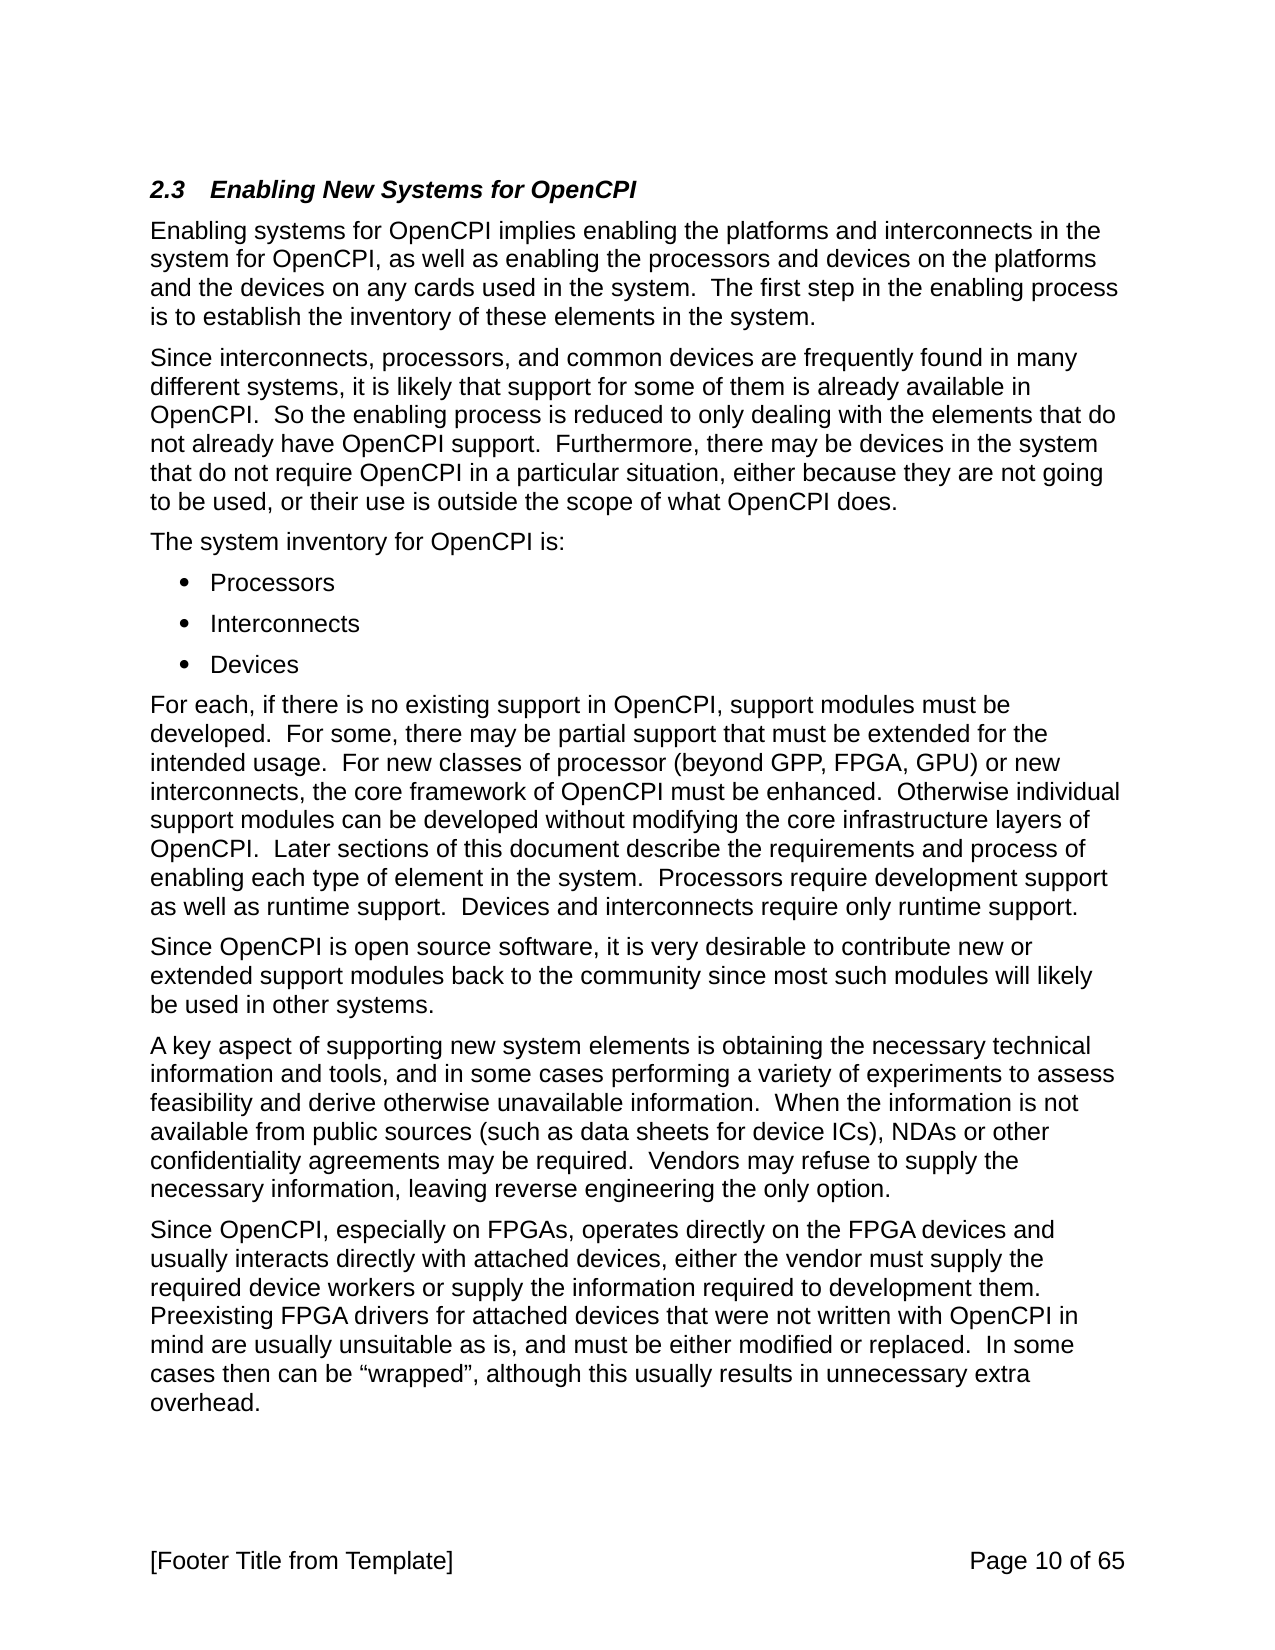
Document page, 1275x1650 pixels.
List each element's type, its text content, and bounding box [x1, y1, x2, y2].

list Processors [180, 568, 1125, 597]
text A key aspect of supporting new system elements is obtaining the necessary technical information and tools, and in some cases performing a variety of experiments to assess feasibility and derive otherwise unavailable information. When the information is not available from public sources (such as data sheets for device ICs), NDAs or other confidentiality agreements may be required. Vendors may refuse to supply the necessary information, leaving reverse engineering the only option. [150, 1031, 1125, 1203]
text Since OpenCPI is open source software, it is very desirable to contribute new or extended support modules back to the community since most such modules will likely be used in other systems. [150, 932, 1125, 1019]
text Since interconnects, processors, and common devices are frequently found in many different systems, it is likely that support for some of them is already available in OpenCPI. So the enabling process is reduced to only dealing with the elements that do not already have OpenCPI support. Furthermore, there may be devices in the system that do not require OpenCPI in a particular situation, either because they are not going to be used, or their use is outside the scope of what OpenCPI does. [150, 343, 1125, 515]
text The system inventory for OpenCPI is: [150, 527, 1125, 556]
text For each, if there is no existing support in OpenCPI, support modules must be developed. For some, there may be partial support that must be extended for the intended usage. For new classes of processor (beyond GPP, FPGA, GPU) or new interconnects, the core framework of OpenCPI must be enhanced. Otherwise individual support modules can be developed without modifying the core infrastructure layers of OpenCPI. Later sections of this document describe the requirements and process of enabling each type of element in the system. Processors require development support as well as runtime support. Devices and interconnects require only runtime support. [150, 690, 1125, 920]
list Interconnects [180, 609, 1125, 638]
text Since OpenCPI, especially on FPGAs, operates directly on the FPGA devices and usually interacts directly with attached devices, either the vendor must supply the required device workers or supply the information required to development them. Preexisting FPGA drivers for attached devices that were not written with OpenCPI in mind are usually unsuitable as is, and must be either modified or replaced. In some cases then can be “wrapped”, although this usually results in unnecessary extra overhead. [150, 1215, 1125, 1416]
list Devices [180, 649, 1125, 678]
text Enabling systems for OpenCPI implies enabling the platforms and interconnects in the system for OpenCPI, as well as enabling the processors and devices on the platforms and the devices on any cards used in the system. The first step in the enabling process is to establish the inventory of these elements in the system. [150, 216, 1125, 331]
subtitle Enabling New Systems for OpenCPI [150, 175, 1125, 204]
